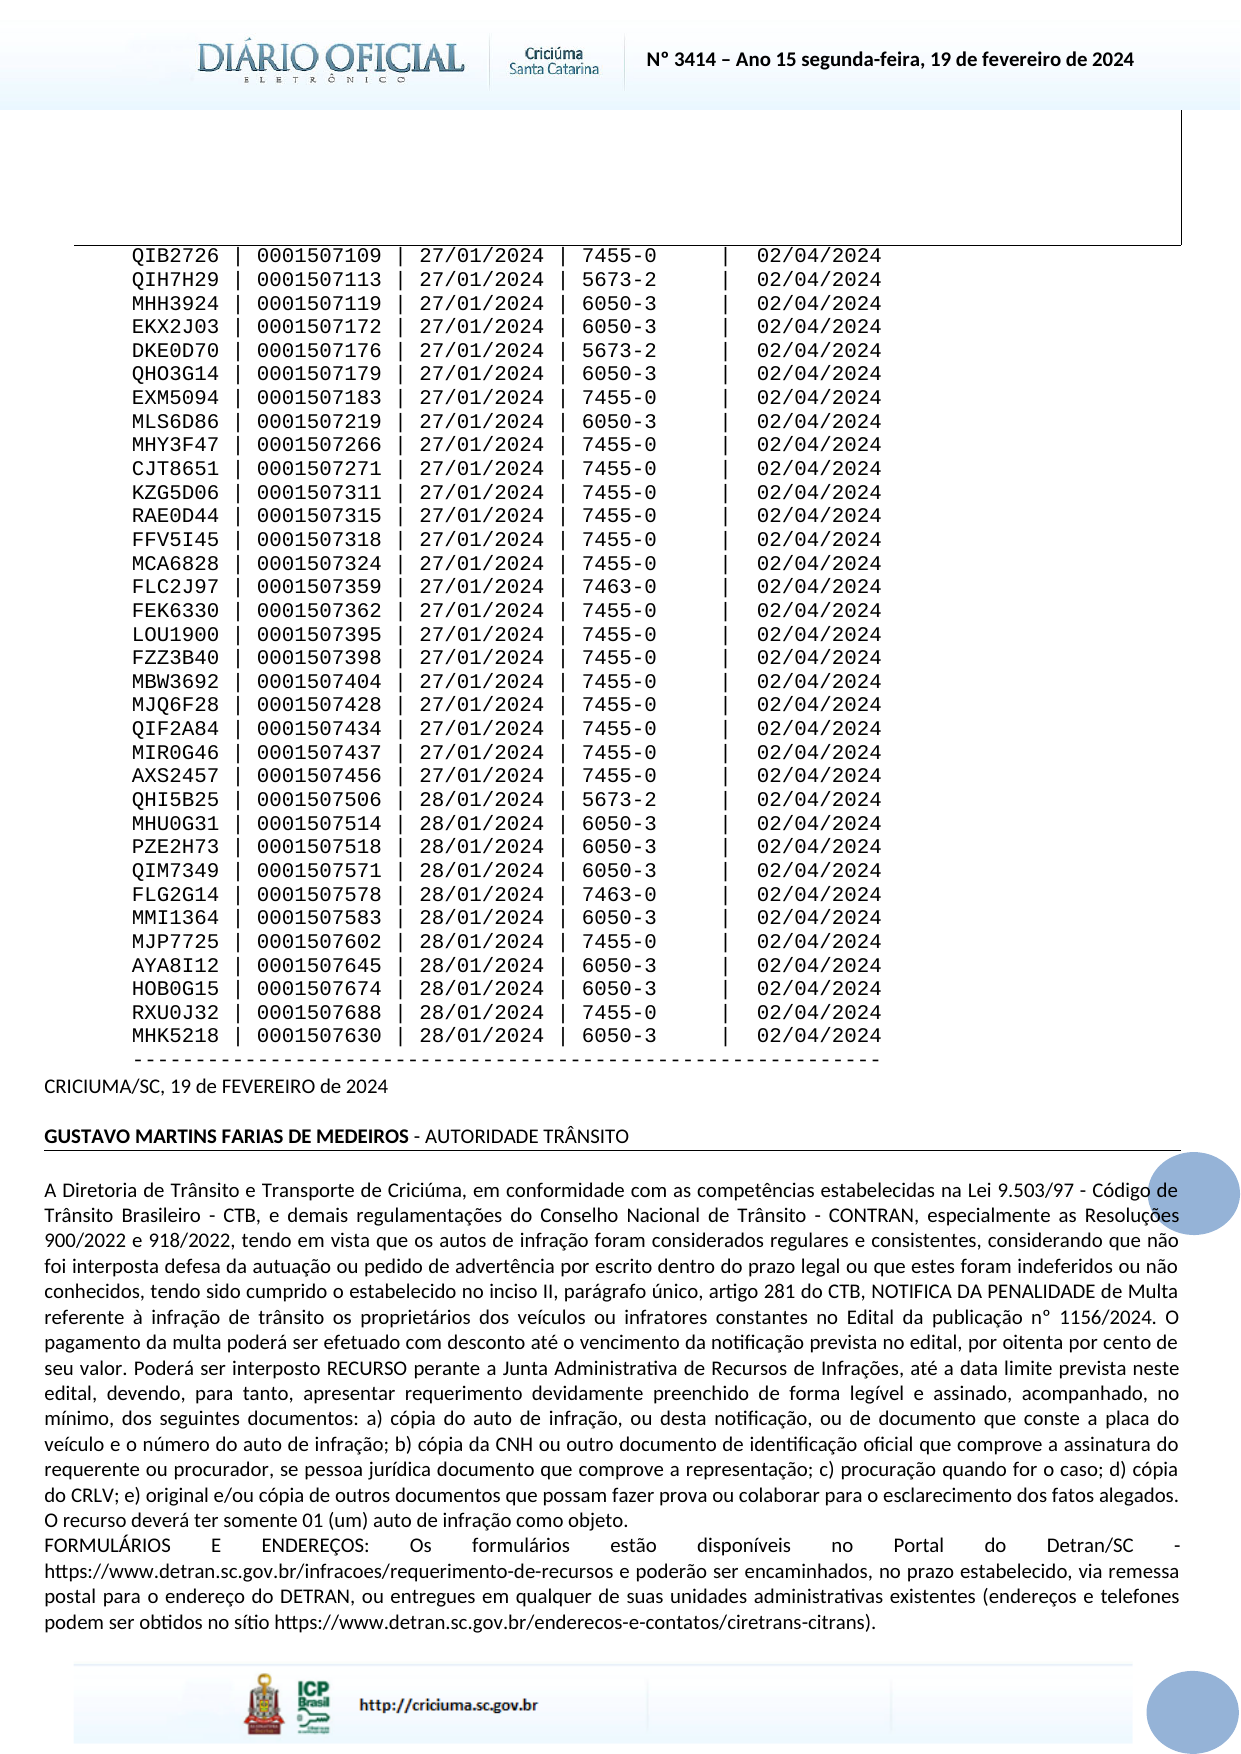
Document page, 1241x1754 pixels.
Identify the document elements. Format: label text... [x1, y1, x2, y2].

text GUSTAVO MARTINS FARIAS DE MEDEIROS - AUTORIDADE TRÂNSITO [44, 1123, 1181, 1150]
text AXS2457 | 0001507456 | 27/01/2024 | 7455-0 | 02/04/2024 [44, 765, 1181, 789]
text MHH3924 | 0001507119 | 27/01/2024 | 6050-3 | 02/04/2024 [44, 292, 1181, 316]
text FLC2J97 | 0001507359 | 27/01/2024 | 7463-0 | 02/04/2024 [44, 576, 1181, 600]
text MMI1364 | 0001507583 | 28/01/2024 | 6050-3 | 02/04/2024 [44, 907, 1181, 931]
text MHY3F47 | 0001507266 | 27/01/2024 | 7455-0 | 02/04/2024 [44, 434, 1181, 458]
text RAE0D44 | 0001507315 | 27/01/2024 | 7455-0 | 02/04/2024 [44, 505, 1181, 529]
text DKE0D70 | 0001507176 | 27/01/2024 | 5673-2 | 02/04/2024 [44, 340, 1181, 363]
text FEK6330 | 0001507362 | 27/01/2024 | 7455-0 | 02/04/2024 [44, 600, 1181, 623]
text A Diretoria de Trânsito e Transporte de Criciúma, em conformidade com as competências estabelecidas na Lei 9.503/97 - Código de Trânsito Brasileiro - CTB, e demais regulamentações do Conselho Nacional de Trânsito - CONTRAN, especialmente as Resoluções 900/2022 e 918/2022, tendo em vista que os autos de infração foram considerados regulares e consistentes, considerando que não foi interposta defesa da autuação ou pedido de advertência por escrito dentro do prazo legal ou que estes foram indeferidos ou não conhecidos, tendo sido cumprido o estabelecido no inciso II, parágrafo único, artigo 281 do CTB, NOTIFICA DA PENALIDADE de Multa referente à infração de trânsito os proprietários dos veículos ou infratores constantes no Edital da publicação nº 1156/2024. O pagamento da multa poderá ser efetuado com desconto até o vencimento da notificação prevista no edital, por oitenta por cento de seu valor. Poderá ser interposto RECURSO perante a Junta Administrativa de Recursos de Infrações, até a data limite prevista neste edital, devendo, para tanto, apresentar requerimento devidamente preenchido de forma legível e assinado, acompanhado, no mínimo, dos seguintes documentos: a) cópia do auto de infração, ou desta notificação, ou de documento que conste a placa do veículo e o número do auto de infração; b) cópia da CNH ou outro documento de identificação oficial que comprove a assinatura do requerente ou procurador, se pessoa jurídica documento que comprove a representação; c) procuração quando for o caso; d) cópia do CRLV; e) original e/ou cópia de outros documentos que possam fazer prova ou colaborar para o esclarecimento dos fatos alegados. O recurso deverá ter somente 01 (um) auto de infração como objeto. [44, 1177, 1181, 1533]
text CJT8651 | 0001507271 | 27/01/2024 | 7455-0 | 02/04/2024 [44, 458, 1181, 482]
text QIF2A84 | 0001507434 | 27/01/2024 | 7455-0 | 02/04/2024 [44, 718, 1181, 742]
text MIR0G46 | 0001507437 | 27/01/2024 | 7455-0 | 02/04/2024 [44, 742, 1181, 765]
text EKX2J03 | 0001507172 | 27/01/2024 | 6050-3 | 02/04/2024 [44, 316, 1181, 340]
text RXU0J32 | 0001507688 | 28/01/2024 | 7455-0 | 02/04/2024 [44, 1002, 1181, 1026]
text MJQ6F28 | 0001507428 | 27/01/2024 | 7455-0 | 02/04/2024 [44, 694, 1181, 718]
text FZZ3B40 | 0001507398 | 27/01/2024 | 7455-0 | 02/04/2024 [44, 647, 1181, 671]
text MHU0G31 | 0001507514 | 28/01/2024 | 6050-3 | 02/04/2024 [44, 813, 1181, 836]
text HOB0G15 | 0001507674 | 28/01/2024 | 6050-3 | 02/04/2024 [44, 978, 1181, 1002]
text QHI5B25 | 0001507506 | 28/01/2024 | 5673-2 | 02/04/2024 [44, 789, 1181, 813]
text MBW3692 | 0001507404 | 27/01/2024 | 7455-0 | 02/04/2024 [44, 671, 1181, 694]
text FLG2G14 | 0001507578 | 28/01/2024 | 7463-0 | 02/04/2024 [44, 884, 1181, 907]
text QHO3G14 | 0001507179 | 27/01/2024 | 6050-3 | 02/04/2024 [44, 363, 1181, 387]
text CRICIUMA/SC, 19 de FEVEREIRO de 2024 [44, 1073, 1181, 1099]
text PZE2H73 | 0001507518 | 28/01/2024 | 6050-3 | 02/04/2024 [44, 836, 1181, 860]
text EXM5094 | 0001507183 | 27/01/2024 | 7455-0 | 02/04/2024 [44, 387, 1181, 411]
text ------------------------------------------------------------ [44, 1049, 1181, 1073]
text KZG5D06 | 0001507311 | 27/01/2024 | 7455-0 | 02/04/2024 [44, 482, 1181, 505]
text FFV5I45 | 0001507318 | 27/01/2024 | 7455-0 | 02/04/2024 [44, 529, 1181, 553]
text QIM7349 | 0001507571 | 28/01/2024 | 6050-3 | 02/04/2024 [44, 860, 1181, 884]
text QIH7H29 | 0001507113 | 27/01/2024 | 5673-2 | 02/04/2024 [44, 269, 1181, 292]
text QIB2726 | 0001507109 | 27/01/2024 | 7455-0 | 02/04/2024 [44, 245, 1181, 269]
text LOU1900 | 0001507395 | 27/01/2024 | 7455-0 | 02/04/2024 [44, 623, 1181, 647]
text MJP7725 | 0001507602 | 28/01/2024 | 7455-0 | 02/04/2024 [44, 931, 1181, 954]
text FORMULÁRIOS E ENDEREÇOS: Os formulários estão disponíveis no Portal do Detran/SC - https://www.detran.sc.gov.br/infracoes/requerimento-de-recursos e poderão ser encaminhados, no prazo estabelecido, via remessa postal para o endereço do DETRAN, ou entregues em qualquer de suas unidades administrativas existentes (endereços e telefones podem ser obtidos no sítio https://www.detran.sc.gov.br/enderecos-e-contatos/ciretrans-citrans). [44, 1533, 1181, 1634]
text MCA6828 | 0001507324 | 27/01/2024 | 7455-0 | 02/04/2024 [44, 553, 1181, 576]
text MLS6D86 | 0001507219 | 27/01/2024 | 6050-3 | 02/04/2024 [44, 411, 1181, 434]
text AYA8I12 | 0001507645 | 28/01/2024 | 6050-3 | 02/04/2024 [44, 954, 1181, 978]
text MHK5218 | 0001507630 | 28/01/2024 | 6050-3 | 02/04/2024 [44, 1026, 1181, 1049]
